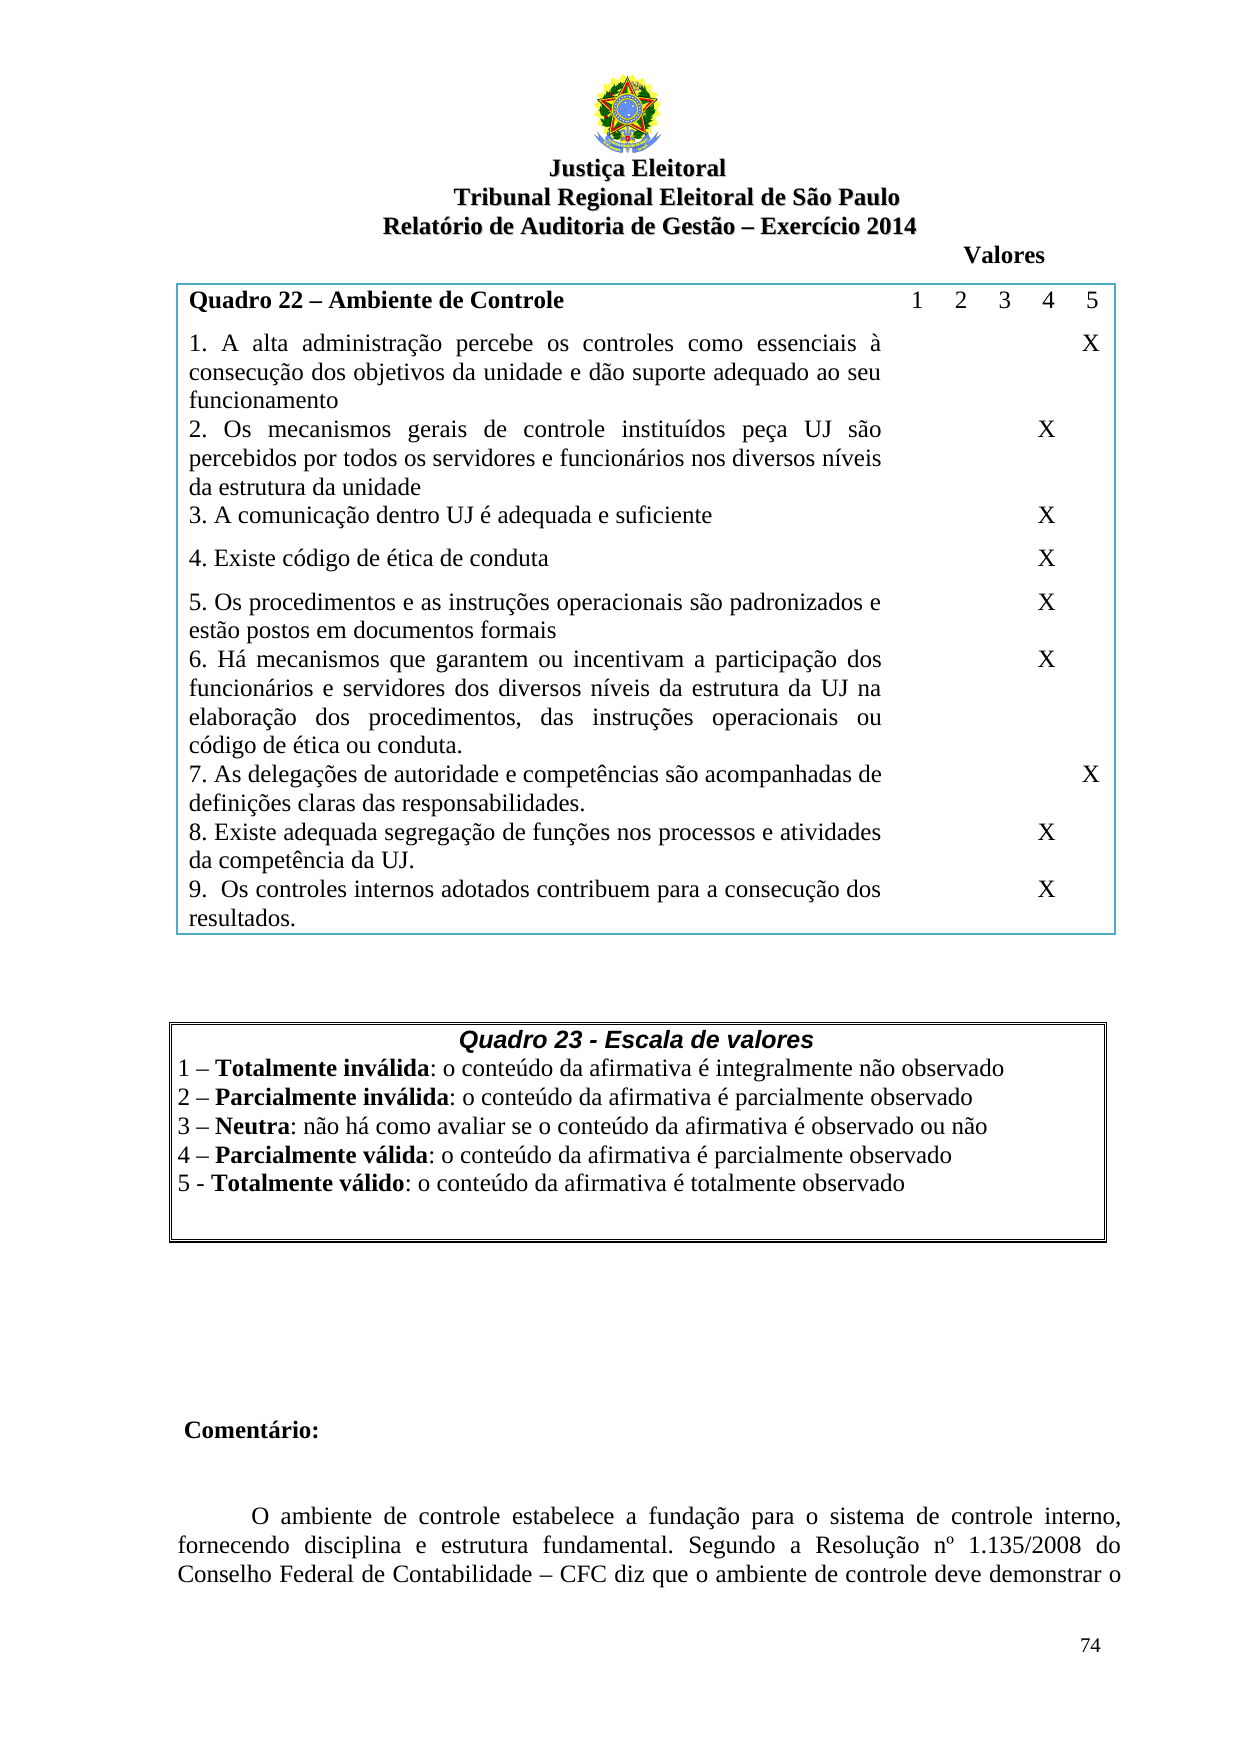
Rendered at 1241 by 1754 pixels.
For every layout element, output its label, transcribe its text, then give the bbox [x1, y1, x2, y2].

table_cell [893, 817, 938, 874]
table_cell [893, 874, 938, 933]
table_cell [893, 328, 938, 414]
table_cell X [1026, 587, 1070, 644]
table_cell [982, 328, 1026, 414]
table_cell X [1026, 874, 1070, 933]
table_cell [893, 644, 938, 759]
table_cell [982, 544, 1026, 587]
table_cell X [1026, 817, 1070, 874]
table_cell [893, 501, 938, 543]
text Valores [886, 240, 1122, 268]
table_cell [1070, 414, 1114, 501]
table_cell [982, 587, 1026, 644]
table_cell X [1070, 759, 1114, 817]
text O ambiente de controle estabelece a fundação para o sistema de controle interno, fornecendo disciplina e estrutura fundamental. Segundo a Resolução nº 1.135/2008 do Conselho Federal de Contabilidade – CFC diz que o ambiente de controle deve demonstrar o [177, 1501, 1122, 1587]
table_cell 5. Os procedimentos e as instruções operacionais são padronizados e estão postos em documentos formais [178, 587, 893, 644]
table_cell [982, 501, 1026, 543]
table_cell X [1026, 414, 1070, 501]
table_cell 6. Há mecanismos que garantem ou incentivam a participação dos funcionários e servidores dos diversos níveis da estrutura da UJ na elaboração dos procedimentos, das instruções operacionais ou código de ética ou conduta. [178, 644, 893, 759]
table_cell [938, 328, 982, 414]
table_cell 8. Existe adequada segregação de funções nos processos e atividades da competência da UJ. [178, 817, 893, 874]
table_cell [1070, 817, 1114, 874]
table_cell 1. A alta administração percebe os controles como essenciais à consecução dos objetivos da unidade e dão suporte adequado ao seu funcionamento [178, 328, 893, 414]
table_cell 3. A comunicação dentro UJ é adequada e suficiente [178, 501, 893, 543]
table_header 1 2 3 4 5 [893, 285, 1114, 328]
table_cell X [1070, 328, 1114, 414]
table_cell [893, 587, 938, 644]
table_cell 9. Os controles internos adotados contribuem para a consecução dos resultados. [178, 874, 893, 933]
table_cell [938, 644, 982, 759]
table_cell X [1026, 644, 1070, 759]
table_header Quadro 23 - Escala de valores 1 – Totalmente inválida: o conteúdo da afirmativa é integralmente não observado 2 – Parcialmente inválida: o conteúdo da afirmativa é parcialmente observado 3 – Neutra: não há como avaliar se o conteúdo da afirmativa é observado ou não 4 – Parcialmente válida: o conteúdo da afirmativa é parcialmente observado 5 - Totalmente válido: o conteúdo da afirmativa é totalmente observado [172, 1025, 1104, 1239]
table_cell [982, 759, 1026, 817]
table_cell [1070, 587, 1114, 644]
text Comentário: [177, 1415, 1122, 1444]
table_cell [982, 874, 1026, 933]
table_cell [938, 759, 982, 817]
table_cell [1026, 328, 1070, 414]
table_cell [982, 414, 1026, 501]
table_cell X [1026, 501, 1070, 543]
table_header Quadro 22 – Ambiente de Controle [178, 285, 893, 328]
table_cell [938, 544, 982, 587]
table_cell [1070, 874, 1114, 933]
table_cell 7. As delegações de autoridade e competências são acompanhadas de definições claras das responsabilidades. [178, 759, 893, 817]
table_cell [1070, 644, 1114, 759]
table_cell [938, 817, 982, 874]
table_cell [1070, 501, 1114, 543]
table_cell [938, 501, 982, 543]
table_cell 2. Os mecanismos gerais de controle instituídos peça UJ são percebidos por todos os servidores e funcionários nos diversos níveis da estrutura da unidade [178, 414, 893, 501]
table_cell [982, 644, 1026, 759]
table_cell [893, 759, 938, 817]
table_cell X [1026, 544, 1070, 587]
table_cell [938, 874, 982, 933]
table_cell [893, 414, 938, 501]
table_cell [1070, 544, 1114, 587]
table_cell [893, 544, 938, 587]
table_cell 4. Existe código de ética de conduta [178, 544, 893, 587]
table_cell [1026, 759, 1070, 817]
table_cell [938, 587, 982, 644]
table_cell [982, 817, 1026, 874]
table_cell [938, 414, 982, 501]
